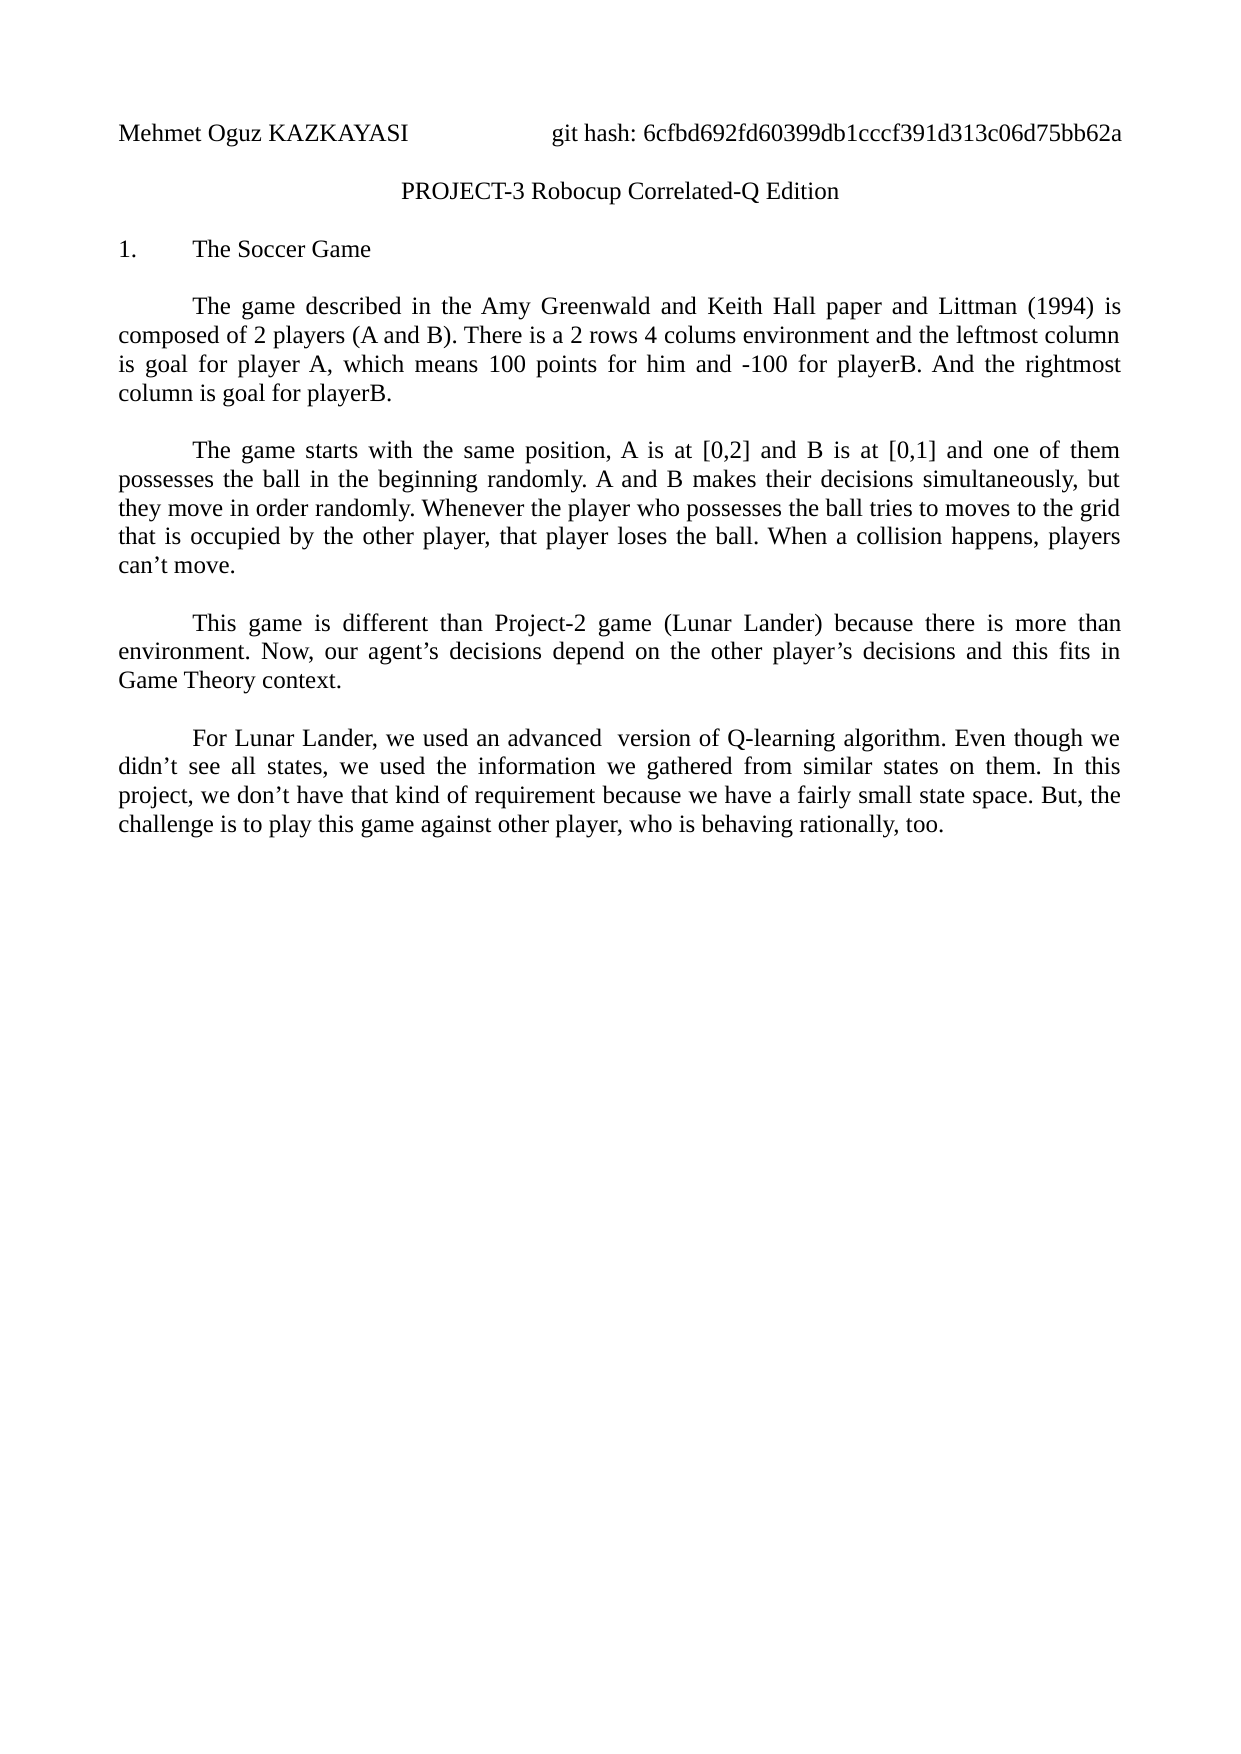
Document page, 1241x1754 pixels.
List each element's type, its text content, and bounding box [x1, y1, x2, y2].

text PROJECT-3 Robocup Correlated-Q Edition [118, 176, 1122, 205]
text 1. The Soccer Game [118, 234, 1122, 263]
text For Lunar Lander, we used an advanced version of Q-learning algorithm. Even though we didn’t see all states, we used the information we gathered from similar states on them. In this project, we don’t have that kind of requirement because we have a fairly small state space. But, the challenge is to play this game against other player, who is behaving rationally, too. [118, 723, 1122, 838]
text The game starts with the same position, A is at [0,2] and B is at [0,1] and one of them possesses the ball in the beginning randomly. A and B makes their decisions simultaneously, but they move in order randomly. Whenever the player who possesses the ball tries to moves to the grid that is occupied by the other player, that player loses the ball. When a collision happens, players can’t move. [118, 435, 1122, 579]
text The game described in the Amy Greenwald and Keith Hall paper and Littman (1994) is composed of 2 players (A and B). There is a 2 rows 4 colums environment and the leftmost column is goal for player A, which means 100 points for him and -100 for playerB. And the rightmost column is goal for playerB. [118, 291, 1122, 406]
text This game is different than Project-2 game (Lunar Lander) because there is more than environment. Now, our agent’s decisions depend on the other player’s decisions and this fits in Game Theory context. [118, 608, 1122, 694]
